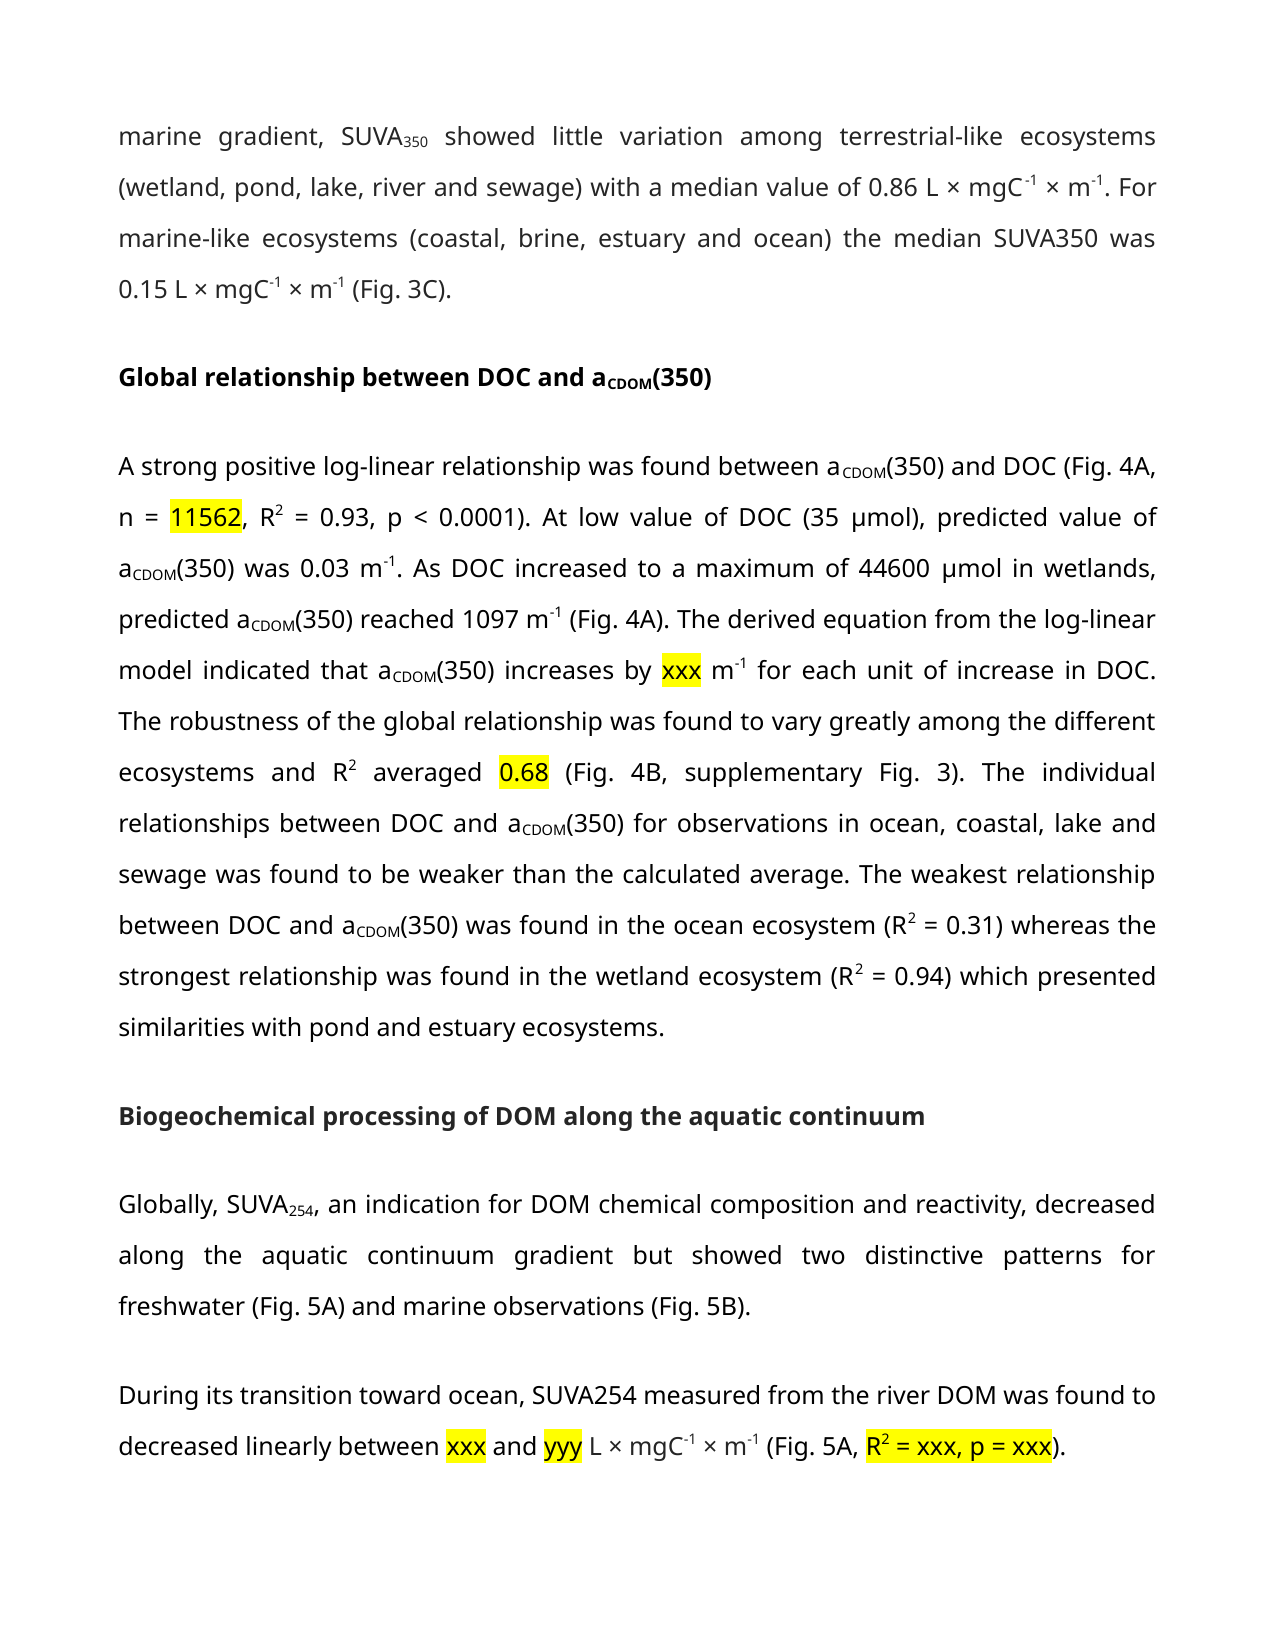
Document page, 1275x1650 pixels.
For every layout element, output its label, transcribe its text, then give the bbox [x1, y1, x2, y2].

text marine gradient, SUVA350 showed little variation among terrestrial-like ecosystems (wetland, pond, lake, river and sewage) with a median value of 0.86 L × mgC-1 × m-1. For marine-like ecosystems (coastal, brine, estuary and ocean) the median SUVA350 was 0.15 L × mgC-1 × m-1 (Fig. 3C). [118, 118, 1157, 305]
text Global relationship between DOC and aCDOM(350) [118, 360, 1157, 394]
text During its transition toward ocean, SUVA254 measured from the river DOM was found to decreased linearly between xxx and yyy L × mgC-1 × m-1 (Fig. 5A, R2 = xxx, p = xxx). [118, 1377, 1157, 1463]
text Globally, SUVA254, an indication for DOM chemical composition and reactivity, decreased along the aquatic continuum gradient but showed two distinctive patterns for freshwater (Fig. 5A) and marine observations (Fig. 5B). [118, 1187, 1157, 1323]
text Biogeochemical processing of DOM along the aquatic continuum [118, 1098, 1157, 1132]
text A strong positive log-linear relationship was found between aCDOM(350) and DOC (Fig. 4A, n = 11562, R2 = 0.93, p < 0.0001). At low value of DOC (35 µmol), predicted value of aCDOM(350) was 0.03 m-1. As DOC increased to a maximum of 44600 µmol in wetlands, predicted aCDOM(350) reached 1097 m-1 (Fig. 4A). The derived equation from the log-linear model indicated that aCDOM(350) increases by xxx m-1 for each unit of increase in DOC. The robustness of the global relationship was found to vary greatly among the different ecosystems and R2 averaged 0.68 (Fig. 4B, supplementary Fig. 3). The individual relationships between DOC and aCDOM(350) for observations in ocean, coastal, lake and sewage was found to be weaker than the calculated average. The weakest relationship between DOC and aCDOM(350) was found in the ocean ecosystem (R2 = 0.31) whereas the strongest relationship was found in the wetland ecosystem (R2 = 0.94) which presented similarities with pond and estuary ecosystems. [118, 448, 1157, 1044]
